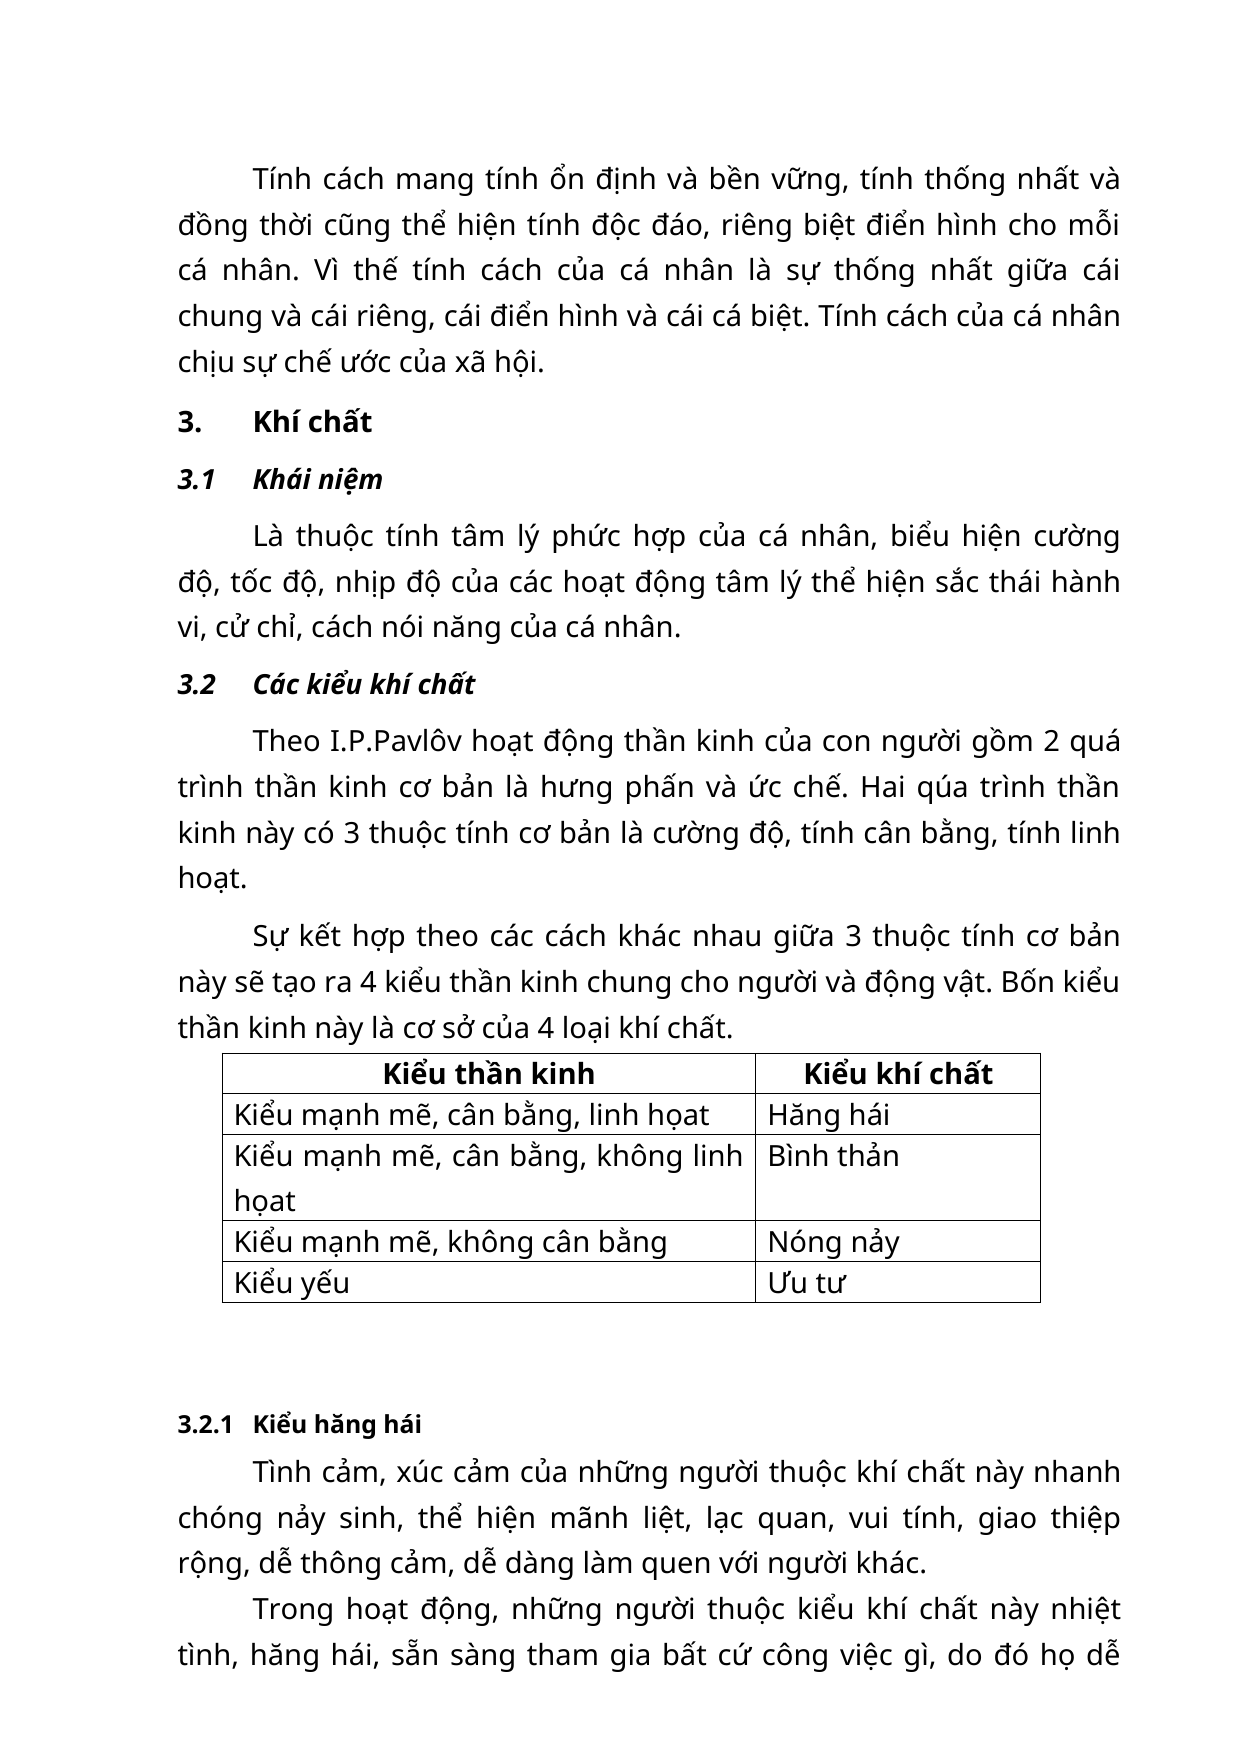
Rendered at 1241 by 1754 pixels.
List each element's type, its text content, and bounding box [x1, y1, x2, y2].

text Trong hoạt động, những người thuộc kiểu khí chất này nhiệt tình, hăng hái, sẵn sàng tham gia bất cứ công việc gì, do đó họ dễ [177, 1588, 1122, 1674]
text Sự kết hợp theo các cách khác nhau giữa 3 thuộc tính cơ bản này sẽ tạo ra 4 kiểu thần kinh chung cho người và động vật. Bốn kiểu thần kinh này là cơ sở của 4 loại khí chất. [177, 916, 1122, 1047]
text Là thuộc tính tâm lý phức hợp của cá nhân, biểu hiện cường độ, tốc độ, nhịp độ của các hoạt động tâm lý thể hiện sắc thái hành vi, cử chỉ, cách nói năng của cá nhân. [177, 515, 1122, 646]
table_cell Ưu tư [756, 1262, 1040, 1302]
table_cell Nóng nảy [756, 1221, 1040, 1261]
subtitle Khí chất [177, 401, 1122, 441]
subtitle Kiểu hăng hái [177, 1407, 1122, 1440]
table_cell Kiểu mạnh mẽ, không cân bằng [223, 1221, 755, 1261]
table_header Kiểu khí chất [756, 1054, 1040, 1093]
table_cell Hăng hái [756, 1094, 1040, 1134]
text Theo I.P.Pavlôv hoạt động thần kinh của con người gồm 2 quá trình thần kinh cơ bản là hưng phấn và ức chế. Hai qúa trình thần kinh này có 3 thuộc tính cơ bản là cường độ, tính cân bằng, tính linh hoạt. [177, 721, 1122, 897]
text Tính cách mang tính ổn định và bền vững, tính thống nhất và đồng thời cũng thể hiện tính độc đáo, riêng biệt điển hình cho mỗi cá nhân. Vì thế tính cách của cá nhân là sự thống nhất giữa cái chung và cái riêng, cái điển hình và cái cá biệt. Tính cách của cá nhân chịu sự chế ước của xã hội. [177, 158, 1122, 381]
subtitle Khái niệm [177, 459, 1122, 497]
table_cell Kiểu mạnh mẽ, cân bằng, linh họat [223, 1094, 755, 1134]
subtitle Các kiểu khí chất [177, 665, 1122, 702]
table_header Kiểu thần kinh [223, 1054, 755, 1093]
text Tình cảm, xúc cảm của những người thuộc khí chất này nhanh chóng nảy sinh, thể hiện mãnh liệt, lạc quan, vui tính, giao thiệp rộng, dễ thông cảm, dễ dàng làm quen với người khác. [177, 1452, 1122, 1582]
table_cell Kiểu yếu [223, 1262, 755, 1302]
table_cell Bình thản [756, 1135, 1040, 1220]
table_cell Kiểu mạnh mẽ, cân bằng, không linh họat [223, 1135, 755, 1220]
